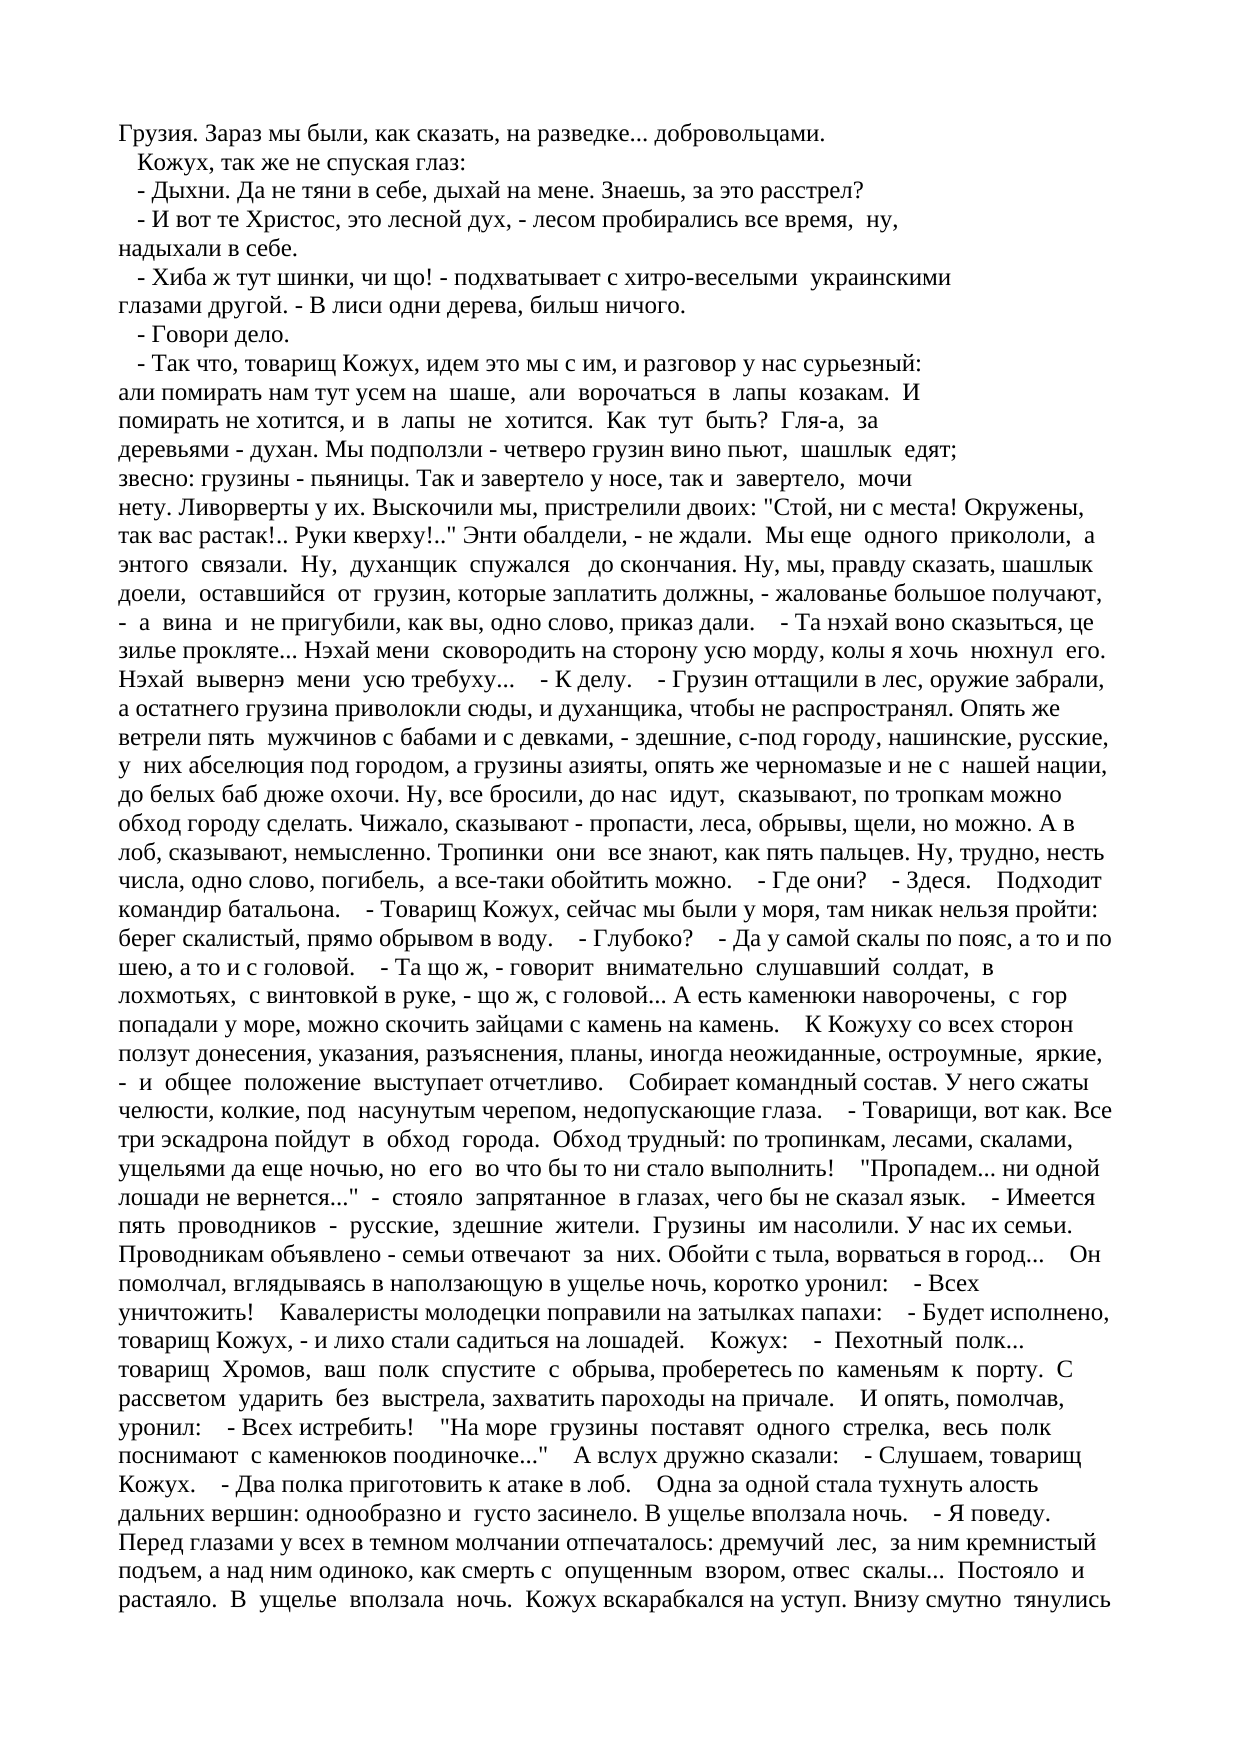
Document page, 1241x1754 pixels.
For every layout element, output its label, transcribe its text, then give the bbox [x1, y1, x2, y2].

text деревьями - духан. Мы подползли - четверо грузин вино пьют, шашлык едят; [118, 434, 1122, 463]
text - И вот те Христос, это лесной дух, - лесом пробирались все время, ну, [118, 204, 1122, 233]
text звесно: грузины - пьяницы. Так и завертело у носе, так и завертело, мочи [118, 463, 1122, 492]
text - Дыхни. Да не тяни в себе, дыхай на мене. Знаешь, за это расстрел? [118, 176, 1122, 204]
text надыхали в себе. [118, 233, 1122, 262]
text али помирать нам тут усем на шаше, али ворочаться в лапы козакам. И [118, 377, 1122, 406]
text глазами другой. - В лиси одни дерева, бильш ничого. [118, 291, 1122, 319]
text - Говори дело. [118, 319, 1122, 348]
text нету. Ливорверты у их. Выскочили мы, пристрелили двоих: "Стой, ни с места! Окружены, так вас растак!.. Руки кверху!.." Энти обалдели, - не ждали. Мы еще одного прикололи, а энтого связали. Ну, духанщик спужался до скончания. Ну, мы, правду сказать, шашлык доели, оставшийся от грузин, которые заплатить должны, - жалованье большое получают, - а вина и не пригубили, как вы, одно слово, приказ дали. - Та нэхай воно сказыться, це зилье прокляте... Нэхай мени сковородить на сторону усю морду, колы я хочь нюхнул его. Нэхай вывернэ мени усю требуху... - К делу. - Грузин оттащили в лес, оружие забрали, а остатнего грузина приволокли сюды, и духанщика, чтобы не распространял. Опять же ветрели пять мужчинов с бабами и с девками, - здешние, с-под городу, нашинские, русские, у них абселюция под городом, а грузины азияты, опять же черномазые и не с нашей нации, до белых баб дюже охочи. Ну, все бросили, до нас идут, сказывают, по тропкам можно обход городу сделать. Чижало, сказывают - пропасти, леса, обрывы, щели, но можно. А в лоб, сказывают, немысленно. Тропинки они все знают, как пять пальцев. Ну, трудно, несть числа, одно слово, погибель, а все-таки обойтить можно. - Где они? - Здеся. Подходит командир батальона. - Товарищ Кожух, сейчас мы были у моря, там никак нельзя пройти: берег скалистый, прямо обрывом в воду. - Глубоко? - Да у самой скалы по пояс, а то и по шею, а то и с головой. - Та що ж, - говорит внимательно слушавший солдат, в лохмотьях, с винтовкой в руке, - що ж, с головой... А есть каменюки наворочены, с гор попадали у море, можно скочить зайцами с камень на камень. К Кожуху со всех сторон ползут донесения, указания, разъяснения, планы, иногда неожиданные, остроумные, яркие, - и общее положение выступает отчетливо. Собирает командный состав. У него сжаты челюсти, колкие, под насунутым черепом, недопускающие глаза. - Товарищи, вот как. Все три эскадрона пойдут в обход города. Обход трудный: по тропинкам, лесами, скалами, ущельями да еще ночью, но его во что бы то ни стало выполнить! "Пропадем... ни одной лошади не вернется..." - стояло запрятанное в глазах, чего бы не сказал язык. - Имеется пять проводников - русские, здешние жители. Грузины им насолили. У нас их семьи. Проводникам объявлено - семьи отвечают за них. Обойти с тыла, ворваться в город... Он помолчал, вглядываясь в наползающую в ущелье ночь, коротко уронил: - Всех уничтожить! Кавалеристы молодецки поправили на затылках папахи: - Будет исполнено, товарищ Кожух, - и лихо стали садиться на лошадей. Кожух: - Пехотный полк... товарищ Хромов, ваш полк спустите с обрыва, проберетесь по каменьям к порту. С рассветом ударить без выстрела, захватить пароходы на причале. И опять, помолчав, уронил: - Всех истребить! "На море грузины поставят одного стрелка, весь полк поснимают с каменюков поодиночке..." А вслух дружно сказали: - Слушаем, товарищ Кожух. - Два полка приготовить к атаке в лоб. Одна за одной стала тухнуть алость дальних вершин: однообразно и густо засинело. В ущелье вползала ночь. - Я поведу. Перед глазами у всех в темном молчании отпечаталось: дремучий лес, за ним кремнистый подъем, а над ним одиноко, как смерть с опущенным взором, отвес скалы... Постояло и растаяло. В ущелье вползала ночь. Кожух вскарабкался на уступ. Внизу смутно тянулись [118, 492, 1122, 1613]
text - Хиба ж тут шинки, чи що! - подхватывает с хитро-веселыми украинскими [118, 262, 1122, 291]
text помирать не хотится, и в лапы не хотится. Как тут быть? Гля-а, за [118, 406, 1122, 434]
text Грузия. Зараз мы были, как сказать, на разведке... добровольцами. [118, 118, 1122, 147]
text - Так что, товарищ Кожух, идем это мы с им, и разговор у нас сурьезный: [118, 348, 1122, 377]
text Кожух, так же не спуская глаз: [118, 147, 1122, 176]
